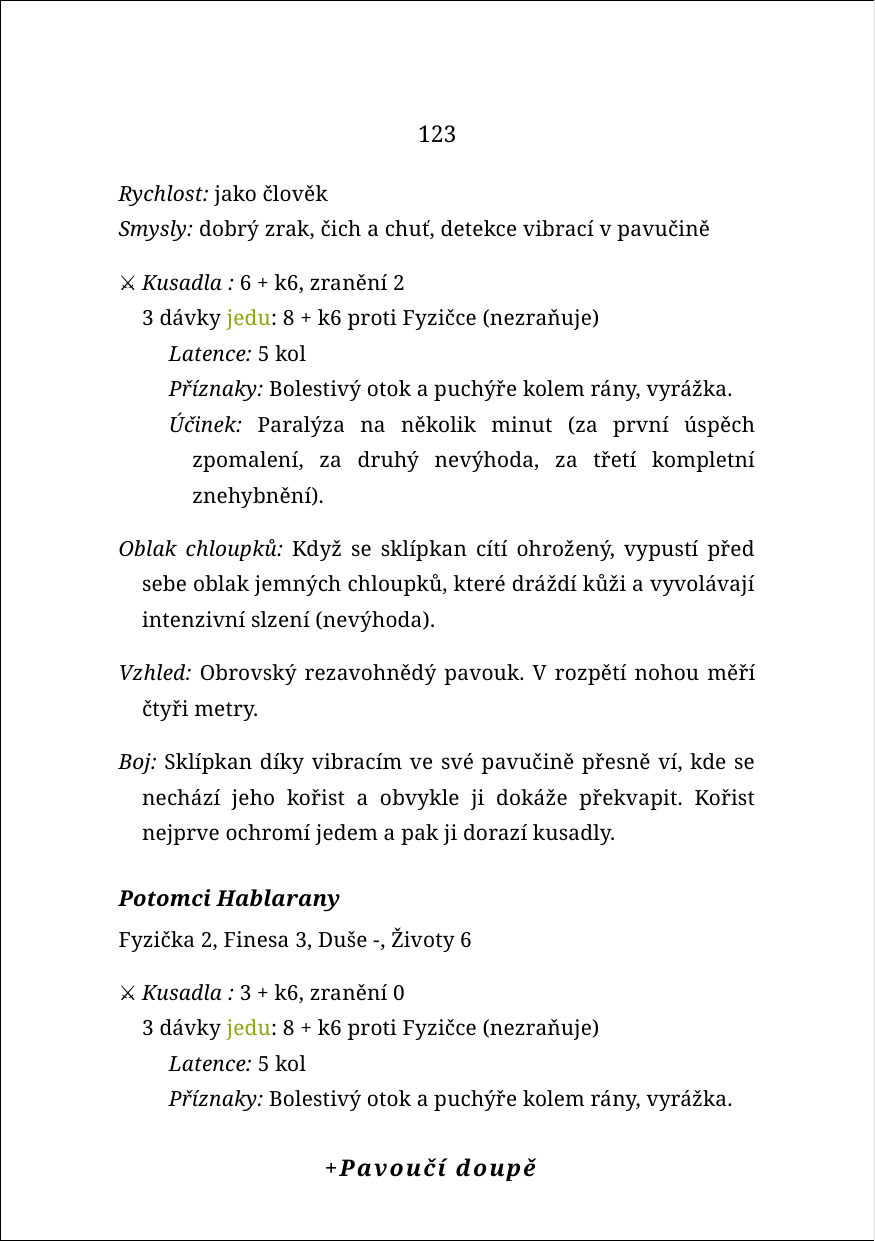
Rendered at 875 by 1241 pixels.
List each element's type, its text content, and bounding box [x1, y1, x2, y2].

text ⚔ Kusadla : 6 + k6, zranění 2 [118, 268, 756, 296]
text Oblak chloupků: Když se sklípkan cítí ohrožený, vypustí před sebe oblak jemných chloupků, které dráždí kůži a vyvolávají intenzivní slzení (nevýhoda). [118, 534, 756, 633]
text Boj: Sklípkan díky vibracím ve své pavučině přesně ví, kde se nechází jeho kořist a obvykle ji dokáže překvapit. Kořist nejprve ochromí jedem a pak ji dorazí kusadly. [118, 747, 756, 847]
text 3 dávky jedu: 8 + k6 proti Fyzičce (nezraňuje) [142, 303, 756, 332]
text Účinek: Paralýza na několik minut (za první úspěch zpomalení, za druhý nevýhoda, za třetí kompletní znehybnění). [168, 410, 756, 509]
text ⚔ Kusadla : 3 + k6, zranění 0 [118, 978, 756, 1006]
text Smysly: dobrý zrak, čich a chuť, detekce vibrací v pavučině [118, 214, 756, 243]
text Příznaky: Bolestivý otok a puchýře kolem rány, vyrážka. [168, 374, 756, 403]
subtitle Potomci Hablarany [118, 883, 756, 913]
text Latence: 5 kol [168, 1049, 756, 1077]
text Latence: 5 kol [168, 339, 756, 367]
text Příznaky: Bolestivý otok a puchýře kolem rány, vyrážka. [168, 1084, 756, 1113]
text Vzhled: Obrovský rezavohnědý pavouk. V rozpětí nohou měří čtyři metry. [118, 658, 756, 722]
text Rychlost: jako člověk [118, 179, 756, 207]
text Fyzička 2, Finesa 3, Duše -, Životy 6 [118, 925, 756, 953]
text 3 dávky jedu: 8 + k6 proti Fyzičce (nezraňuje) [142, 1013, 756, 1042]
